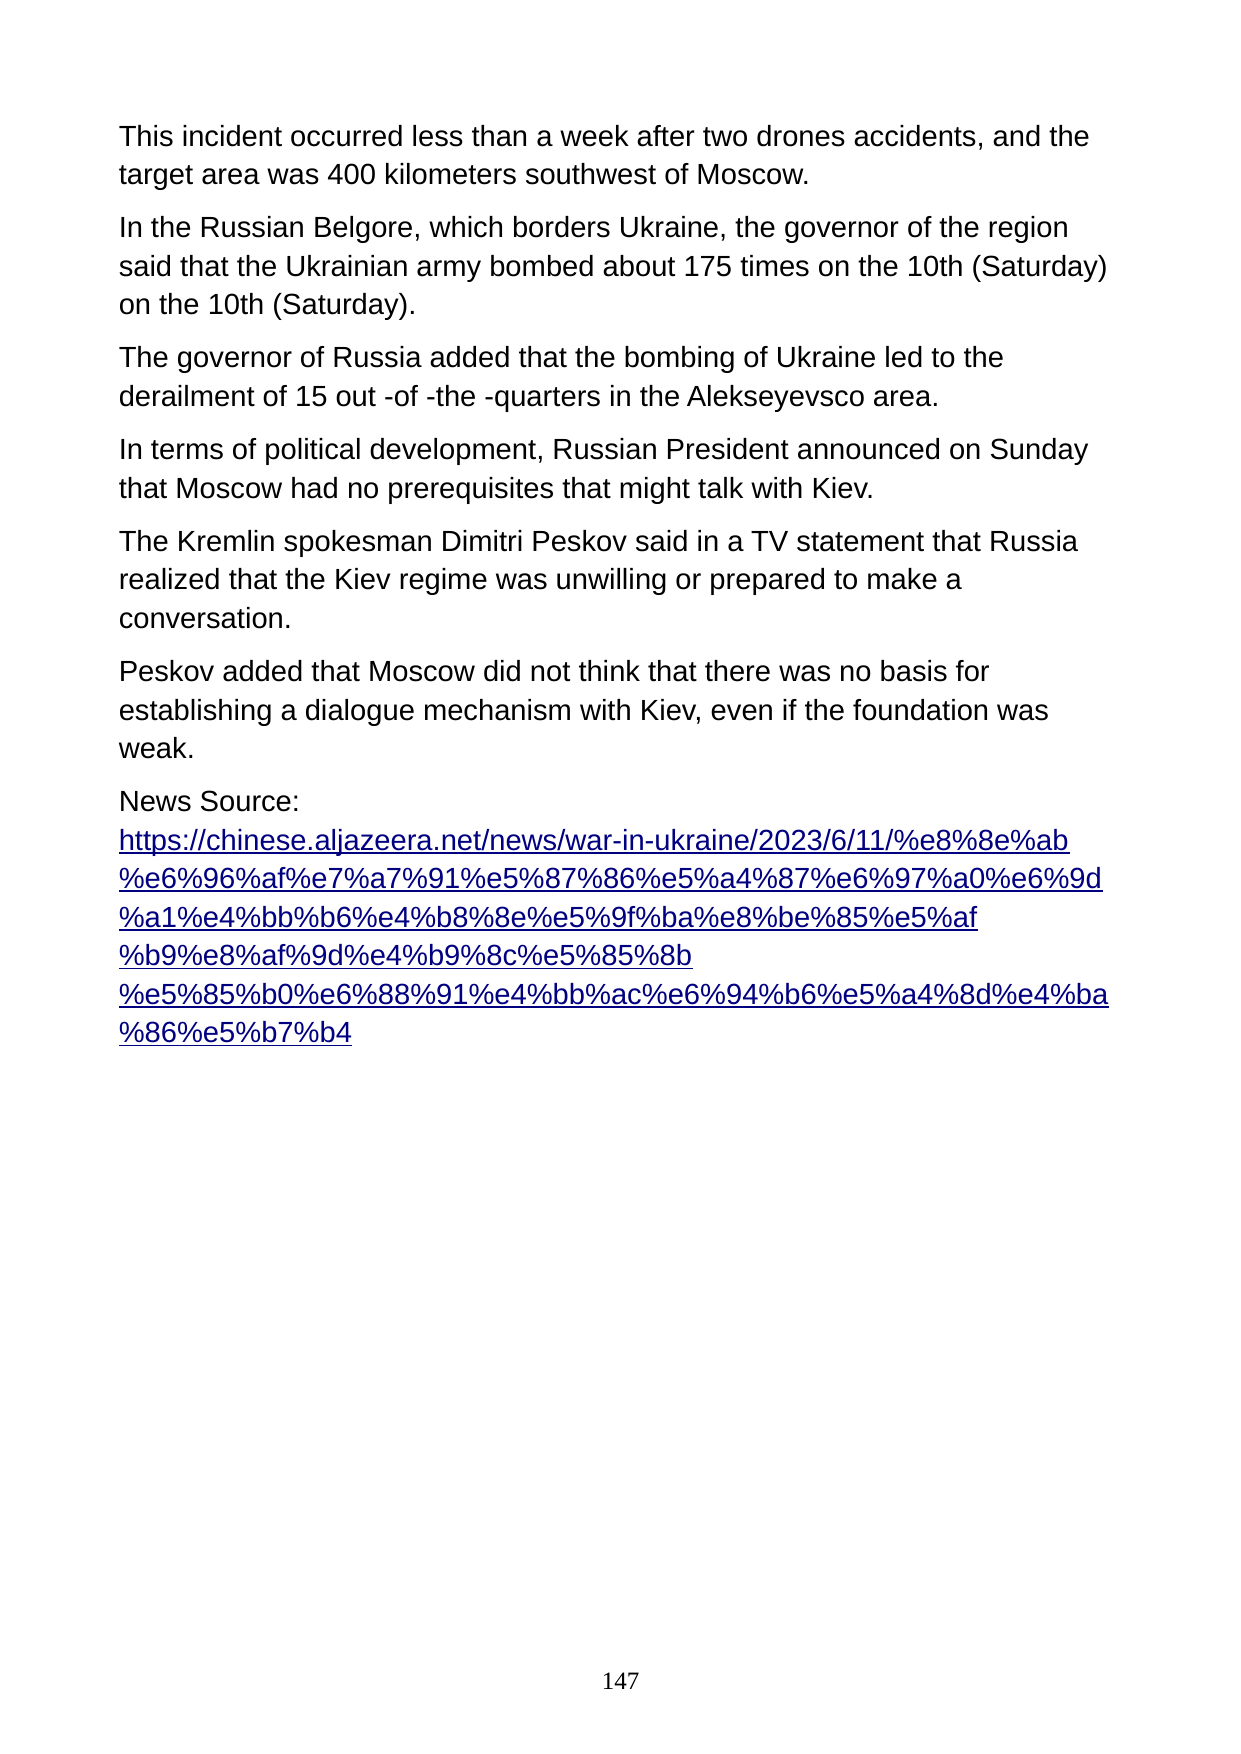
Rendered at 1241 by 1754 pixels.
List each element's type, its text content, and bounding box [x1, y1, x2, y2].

text In the Russian Belgore, which borders Ukraine, the governor of the region said that the Ukrainian army bombed about 175 times on the 10th (Saturday) on the 10th (Saturday). [118, 210, 1122, 321]
text Peskov added that Moscow did not think that there was no basis for establishing a dialogue mechanism with Kiev, even if the foundation was weak. [118, 654, 1122, 764]
text This incident occurred less than a week after two drones accidents, and the target area was 400 kilometers southwest of Moscow. [118, 118, 1122, 191]
text The governor of Russia added that the bombing of Ukraine led to the derailment of 15 out -of -the -quarters in the Alekseyevsco area. [118, 340, 1122, 412]
text News Source: https://chinese.aljazeera.net/news/war-in-ukraine/2023/6/11/%e8%8e%ab%e6%96%af%e7%a7%91%e5%87%86%e5%a4%87%e6%97%a0%e6%9d%a1%e4%bb%b6%e4%b8%8e%e5%9f%ba%e8%be%85%e5%af%b9%e8%af%9d%e4%b9%8c%e5%85%8b%e5%85%b0%e6%88%91%e4%bb%ac%e6%94%b6%e5%a4%8d%e4%ba%86%e5%b7%b4 [118, 784, 1122, 1049]
text The Kremlin spokesman Dimitri Peskov said in a TV statement that Russia realized that the Kiev regime was unwilling or prepared to make a conversation. [118, 524, 1122, 634]
text In terms of political development, Russian President announced on Sunday that Moscow had no prerequisites that might talk with Kiev. [118, 432, 1122, 504]
